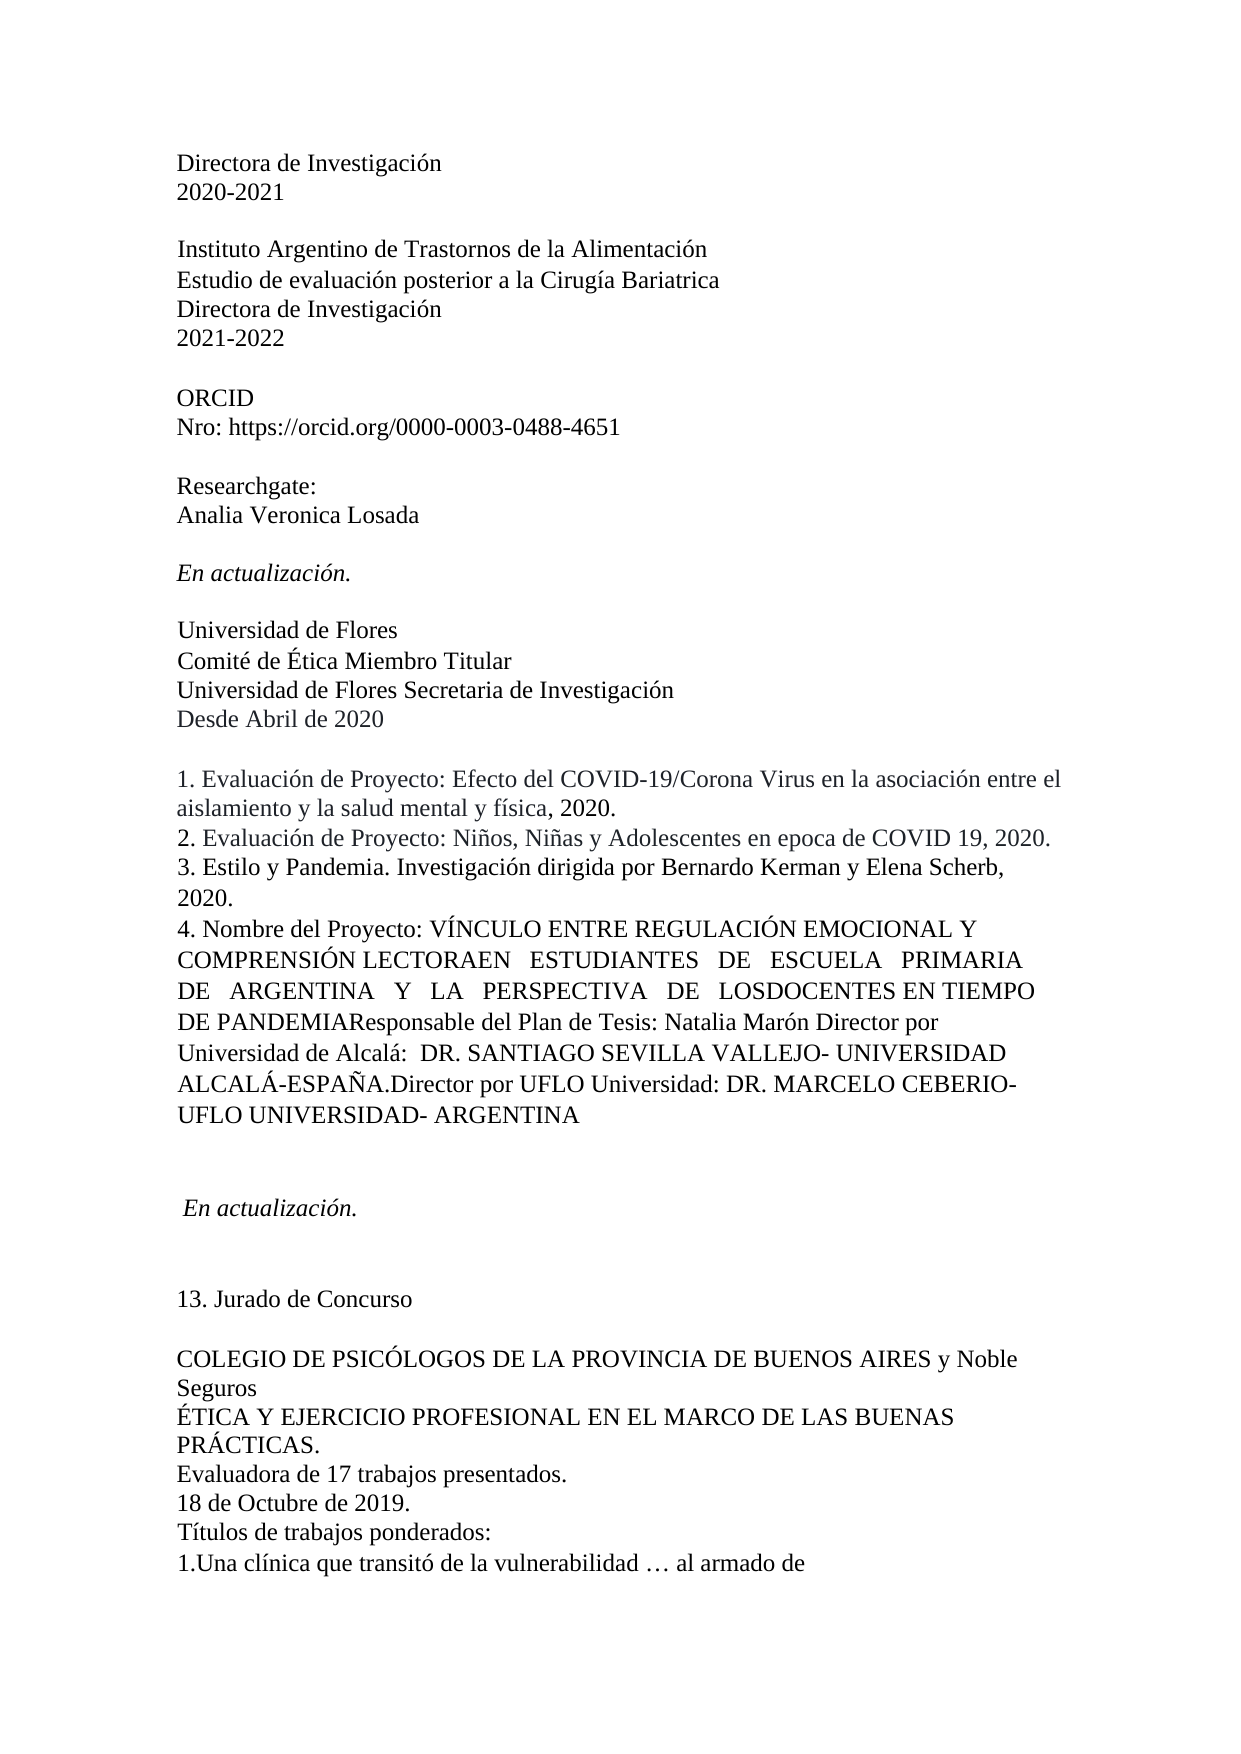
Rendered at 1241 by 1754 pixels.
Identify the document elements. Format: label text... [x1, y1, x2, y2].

text Directora de Investigación [176, 294, 1061, 323]
text 3. Estilo y Pandemia. Investigación dirigida por Bernardo Kerman y Elena Scherb, 2020. [177, 852, 1063, 912]
text Directora de Investigación [176, 148, 1061, 177]
text 18 de Octubre de 2019. [176, 1488, 1061, 1517]
text Estudio de evaluación posterior a la Cirugía Bariatrica [176, 266, 1061, 294]
text 4. Nombre del Proyecto: VÍNCULO ENTRE REGULACIÓN EMOCIONAL Y COMPRENSIÓN LECTORAEN ESTUDIANTES DE ESCUELA PRIMARIA DE ARGENTINA Y LA PERSPECTIVA DE LOSDOCENTES EN TIEMPO DE PANDEMIAResponsable del Plan de Tesis: Natalia Marón Director por Universidad de Alcalá: DR. SANTIAGO SEVILLA VALLEJO- UNIVERSIDAD ALCALÁ-ESPAÑA.Director por UFLO Universidad: DR. MARCELO CEBERIO- UFLO UNIVERSIDAD- ARGENTINA [177, 914, 1063, 1129]
text 2. Evaluación de Proyecto: Niños, Niñas y Adolescentes en epoca de COVID 19, 2020. [177, 823, 1063, 852]
text En actualización. [176, 558, 1061, 586]
text Universidad de Flores Secretaria de Investigación [176, 675, 1061, 704]
text 1.Una clínica que transitó de la vulnerabilidad … al armado de [177, 1548, 1063, 1576]
text Evaluadora de 17 trabajos presentados. [176, 1459, 1061, 1488]
text Comité de Ética Miembro Titular [177, 646, 1061, 675]
text Títulos de trabajos ponderados: [177, 1517, 1063, 1545]
text 2021-2022 [176, 323, 1061, 352]
text Nro: https://orcid.org/0000-0003-0488-4651 [176, 412, 1061, 440]
text ÉTICA Y EJERCICIO PROFESIONAL EN EL MARCO DE LAS BUENAS PRÁCTICAS. [176, 1402, 1061, 1459]
text Instituto Argentino de Trastornos de la Alimentación [177, 234, 1063, 263]
text En actualización. [176, 1193, 1061, 1222]
text ORCID [176, 383, 1061, 412]
text Seguros [176, 1373, 1061, 1402]
text 1. Evaluación de Proyecto: Efecto del COVID-19/Corona Virus en la asociación entre el aislamiento y la salud mental y física, 2020. [176, 764, 1063, 822]
text Researchgate: [176, 471, 1061, 500]
text 2020-2021 [176, 177, 1061, 206]
text Desde Abril de 2020 [176, 704, 1063, 732]
text COLEGIO DE PSICÓLOGOS DE LA PROVINCIA DE BUENOS AIRES y Noble [176, 1344, 1061, 1373]
text 13. Jurado de Concurso [176, 1284, 1061, 1313]
text Analia Veronica Losada [176, 500, 1061, 529]
text Universidad de Flores [177, 615, 1063, 644]
